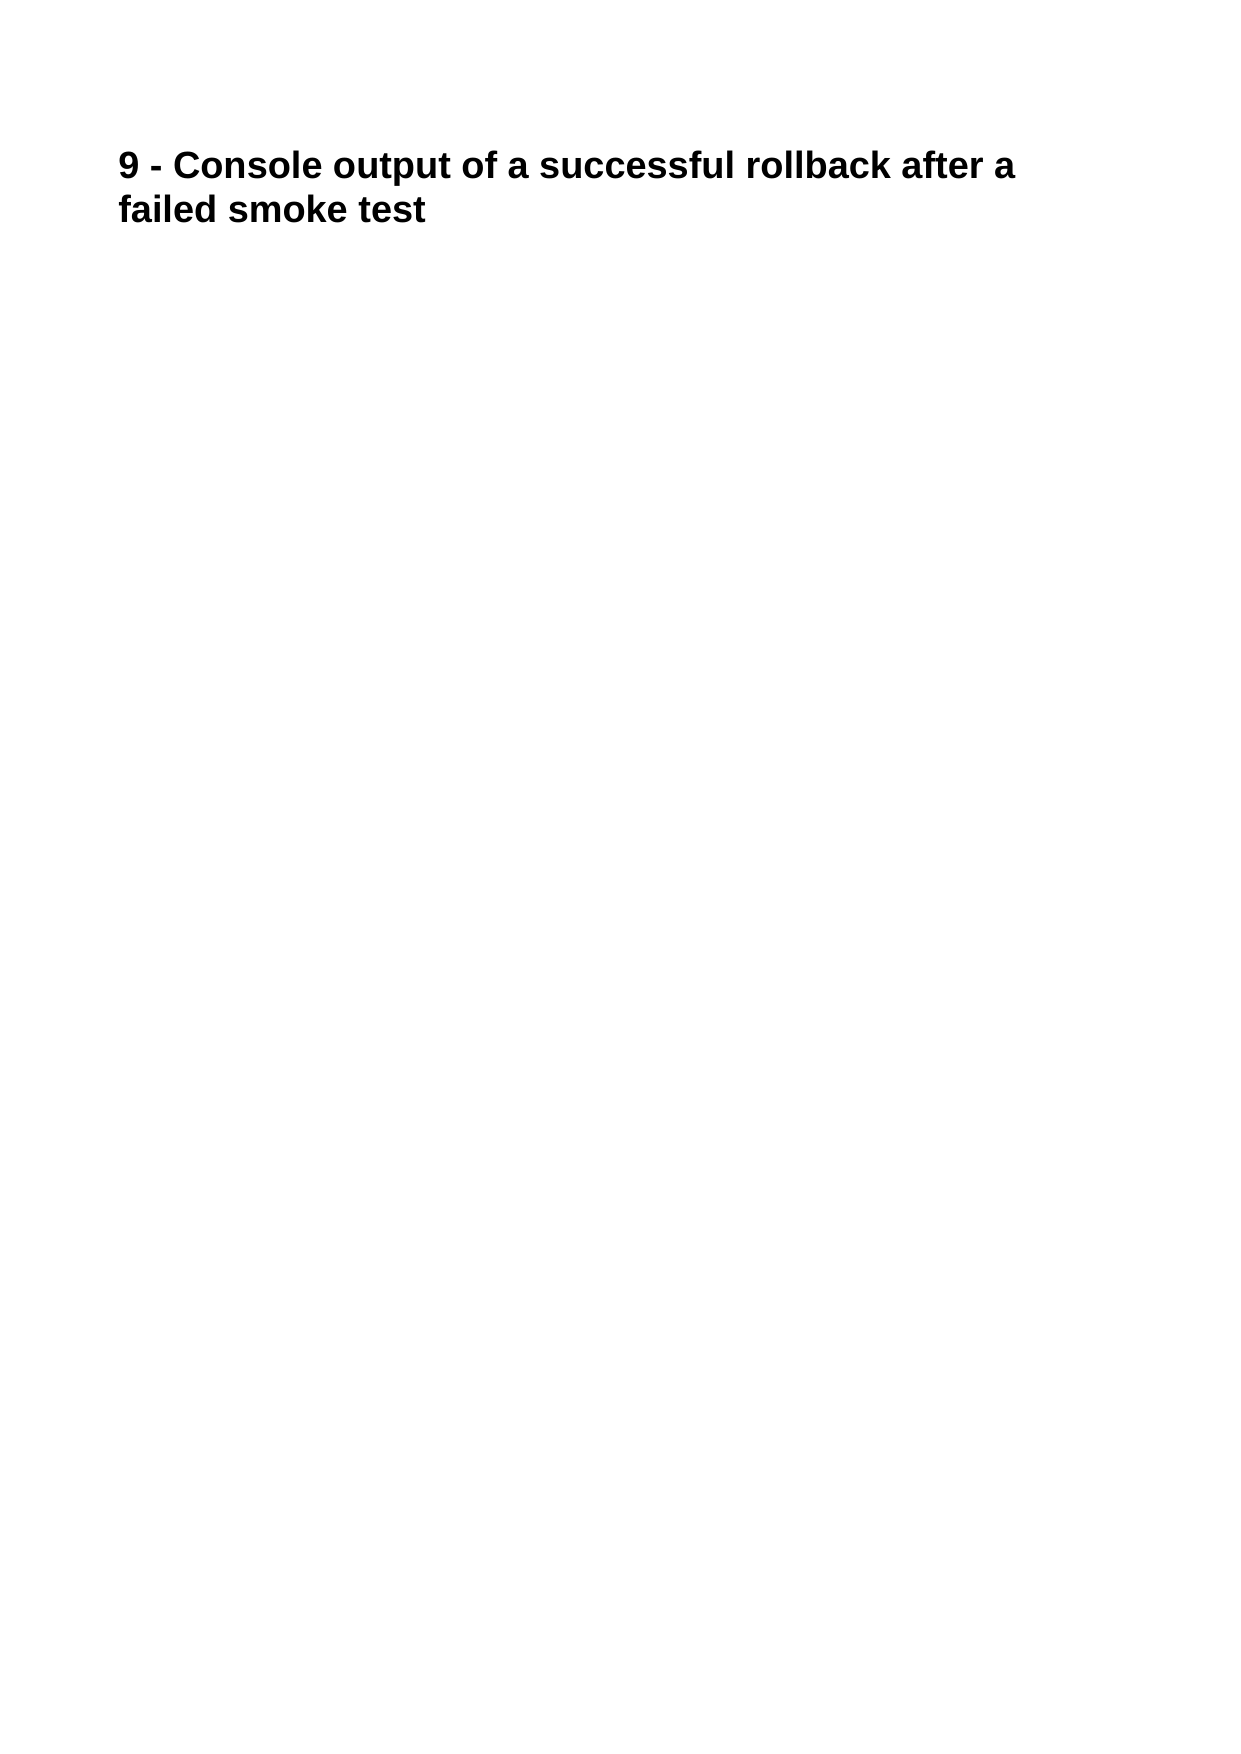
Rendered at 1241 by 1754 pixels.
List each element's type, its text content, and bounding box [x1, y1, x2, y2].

subtitle 9 - Console output of a successful rollback after a failed smoke test [118, 143, 1083, 230]
